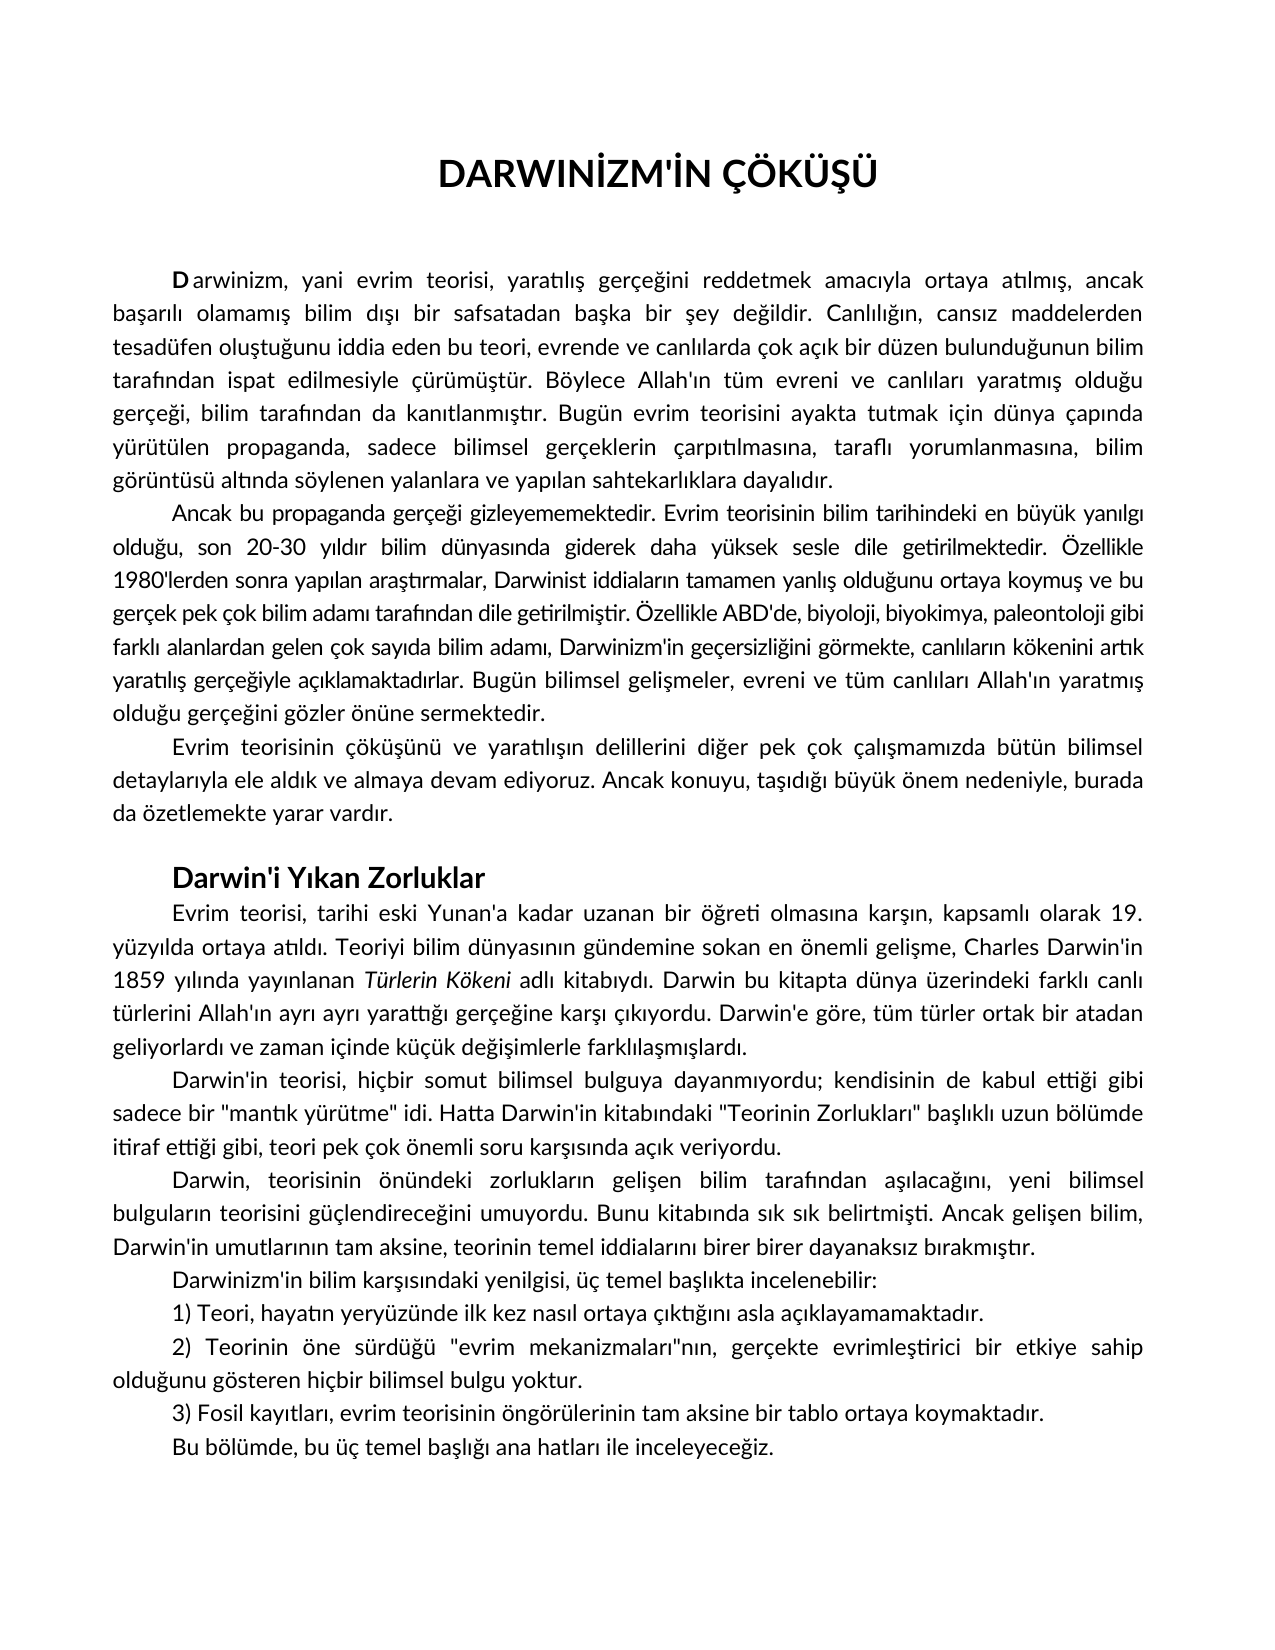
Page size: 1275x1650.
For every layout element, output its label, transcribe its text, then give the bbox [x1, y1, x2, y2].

text DARWINİZM'İN ÇÖKÜŞÜ [112, 150, 1145, 195]
text Bu bölümde, bu üç temel başlığı ana hatları ile inceleyeceğiz. [112, 1428, 1145, 1462]
text Evrim teorisinin çöküşünü ve yaratılışın delillerini diğer pek çok çalışmamızda bütün bilimsel detaylarıyla ele aldık ve almaya devam ediyoruz. Ancak konuyu, taşıdığı büyük önem nedeniyle, burada da özetlemekte yarar vardır. [112, 728, 1145, 828]
text Ancak bu propaganda gerçeği gizleyememektedir. Evrim teorisinin bilim tarihindeki en büyük yanılgı olduğu, son 20-30 yıldır bilim dünyasında giderek daha yüksek sesle dile getirilmektedir. Özellikle 1980'lerden sonra yapılan araştırmalar, Darwinist iddiaların tamamen yanlış olduğunu ortaya koymuş ve bu gerçek pek çok bilim adamı tarafından dile getirilmiştir. Özellikle ABD'de, biyoloji, biyokimya, paleontoloji gibi farklı alanlardan gelen çok sayıda bilim adamı, Darwinizm'in geçersizliğini görmekte, canlıların kökenini artık yaratılış gerçeğiyle açıklamaktadırlar. Bugün bilimsel gelişmeler, evreni ve tüm canlıları Allah'ın yaratmış olduğu gerçeğini gözler önüne sermektedir. [112, 495, 1145, 728]
text 1) Teori, hayatın yeryüzünde ilk kez nasıl ortaya çıktığını asla açıklayamamaktadır. [112, 1295, 1145, 1328]
text Darwinizm'in bilim karşısındaki yenilgisi, üç temel başlıkta incelenebilir: [112, 1262, 1145, 1295]
text Darwin'in teorisi, hiçbir somut bilimsel bulguya dayanmıyordu; kendisinin de kabul ettiği gibi sadece bir "mantık yürütme" idi. Hatta Darwin'in kitabındaki "Teorinin Zorlukları" başlıklı uzun bölümde itiraf ettiği gibi, teori pek çok önemli soru karşısında açık veriyordu. [112, 1062, 1145, 1162]
text Darwin'i Yıkan Zorluklar [112, 862, 1145, 895]
text Darwinizm, yani evrim teorisi, yaratılış gerçeğini reddetmek amacıyla ortaya atılmış, ancak başarılı olamamış bilim dışı bir safsatadan başka bir şey değildir. Canlılığın, cansız maddelerden tesadüfen oluştuğunu iddia eden bu teori, evrende ve canlılarda çok açık bir düzen bulunduğunun bilim tarafından ispat edilmesiyle çürümüştür. Böylece Allah'ın tüm evreni ve canlıları yaratmış olduğu gerçeği, bilim tarafından da kanıtlanmıştır. Bugün evrim teorisini ayakta tutmak için dünya çapında yürütülen propaganda, sadece bilimsel gerçeklerin çarpıtılmasına, taraflı yorumlanmasına, bilim görüntüsü altında söylenen yalanlara ve yapılan sahtekarlıklara dayalıdır. [112, 262, 1145, 495]
text 2) Teorinin öne sürdüğü "evrim mekanizmaları"nın, gerçekte evrimleştirici bir etkiye sahip olduğunu gösteren hiçbir bilimsel bulgu yoktur. [112, 1328, 1145, 1395]
text Evrim teorisi, tarihi eski Yunan'a kadar uzanan bir öğreti olmasına karşın, kapsamlı olarak 19. yüzyılda ortaya atıldı. Teoriyi bilim dünyasının gündemine sokan en önemli gelişme, Charles Darwin'in 1859 yılında yayınlanan Türlerin Kökeni adlı kitabıydı. Darwin bu kitapta dünya üzerindeki farklı canlı türlerini Allah'ın ayrı ayrı yarattığı gerçeğine karşı çıkıyordu. Darwin'e göre, tüm türler ortak bir atadan geliyorlardı ve zaman içinde küçük değişimlerle farklılaşmışlardı. [112, 895, 1145, 1062]
text Darwin, teorisinin önündeki zorlukların gelişen bilim tarafından aşılacağını, yeni bilimsel bulguların teorisini güçlendireceğini umuyordu. Bunu kitabında sık sık belirtmişti. Ancak gelişen bilim, Darwin'in umutlarının tam aksine, teorinin temel iddialarını birer birer dayanaksız bırakmıştır. [112, 1162, 1145, 1262]
text 3) Fosil kayıtları, evrim teorisinin öngörülerinin tam aksine bir tablo ortaya koymaktadır. [112, 1395, 1145, 1428]
